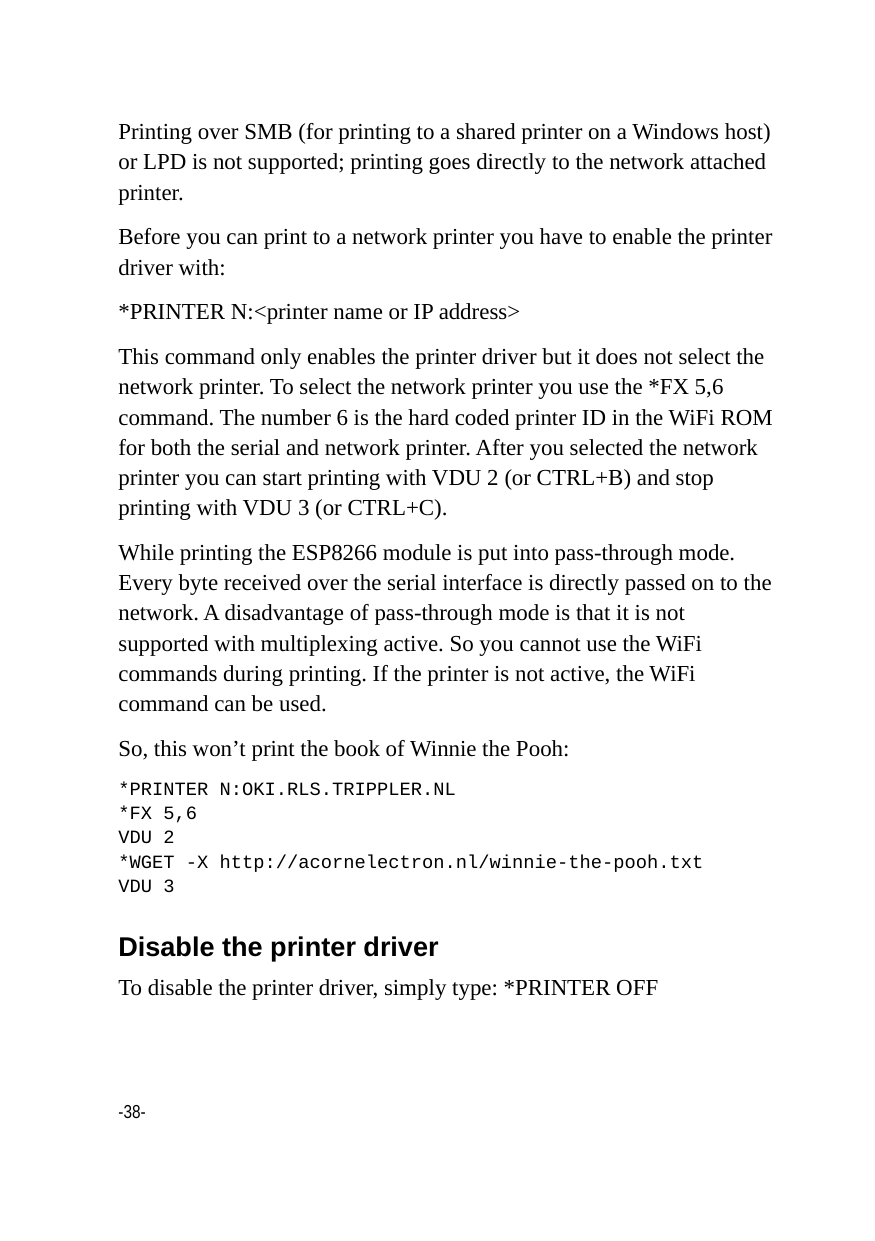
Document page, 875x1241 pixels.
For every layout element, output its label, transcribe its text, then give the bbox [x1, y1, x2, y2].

text Printing over SMB (for printing to a shared printer on a Windows host) or LPD is not supported; printing goes directly to the network attached printer. [118, 118, 780, 205]
text So, this won’t print the book of Winnie the Pooh: [118, 735, 780, 761]
text To disable the printer driver, simply type: *PRINTER OFF [118, 974, 780, 1001]
text This command only enables the printer driver but it does not select the network printer. To select the network printer you use the *FX 5,6 command. The number 6 is the hard coded printer ID in the WiFi ROM for both the serial and network printer. After you selected the network printer you can start printing with VDU 2 (or CTRL+B) and stop printing with VDU 3 (or CTRL+C). [118, 343, 780, 521]
subtitle Disable the printer driver [118, 931, 780, 962]
text *PRINTER N:<printer name or IP address> [118, 298, 780, 325]
text Before you can print to a network printer you have to enable the printer driver with: [118, 223, 780, 280]
text *PRINTER N:OKI.RLS.TRIPPLER.NL *FX 5,6 VDU 2 *WGET -X http://acornelectron.nl/winnie-the-pooh.txt VDU 3 [118, 779, 780, 898]
text While printing the ESP8266 module is put into pass-through mode. Every byte received over the serial interface is directly passed on to the network. A disadvantage of pass-through mode is that it is not supported with multiplexing active. So you cannot use the WiFi commands during printing. If the printer is not active, the WiFi command can be used. [118, 539, 780, 716]
